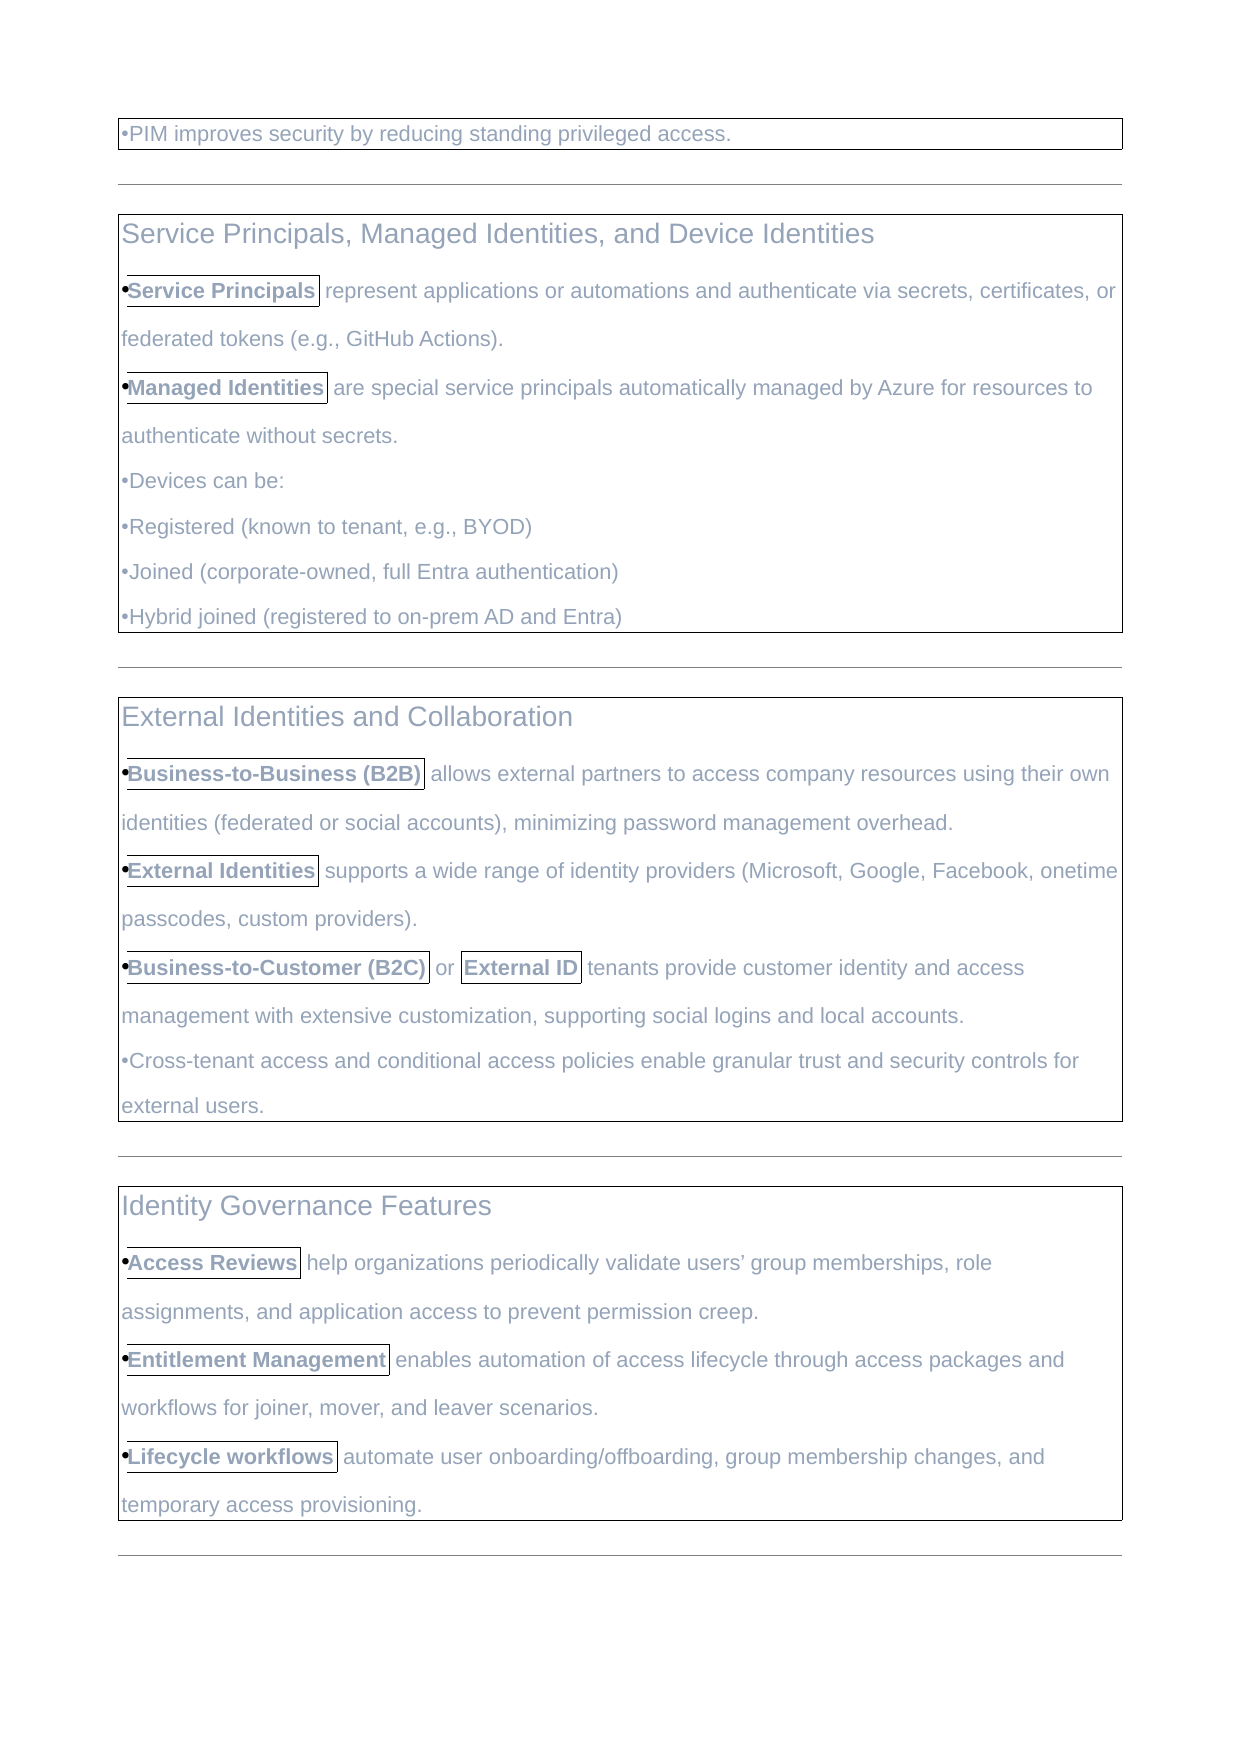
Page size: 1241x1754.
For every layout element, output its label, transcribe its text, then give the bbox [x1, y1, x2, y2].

list Entitlement Management enables automation of access lifecycle through access packages and workflows for joiner, mover, and leaver scenarios. [119, 1341, 1122, 1421]
list Service Principals represent applications or automations and authenticate via secrets, certificates, or federated tokens (e.g., GitHub Actions). [119, 272, 1122, 352]
list External Identities supports a wide range of identity providers (Microsoft, Google, Facebook, onetime passcodes, custom providers). [119, 852, 1122, 931]
list Joined (corporate-owned, full Entra authentication) [119, 556, 1122, 584]
list PIM improves security by reducing standing privileged access. [119, 119, 1122, 149]
list Business-to-Customer (B2C) or External ID tenants provide customer identity and access management with extensive customization, supporting social logins and local accounts. [119, 948, 1122, 1028]
subtitle Service Principals, Managed Identities, and Device Identities [119, 215, 1122, 249]
list Cross-tenant access and conditional access policies enable granular trust and security controls for external users. [119, 1045, 1122, 1121]
list Business-to-Business (B2B) allows external partners to access company resources using their own identities (federated or social accounts), minimizing password management overhead. [119, 755, 1122, 835]
list Devices can be: [119, 465, 1122, 493]
list Access Reviews help organizations periodically validate users’ group memberships, role assignments, and application access to prevent permission creep. [119, 1244, 1122, 1324]
subtitle Identity Governance Features [119, 1187, 1122, 1221]
list Lifecycle workflows automate user onboarding/offboarding, group membership changes, and temporary access provisioning. [119, 1438, 1122, 1520]
list Managed Identities are special service principals automatically managed by Azure for resources to authenticate without secrets. [119, 369, 1122, 448]
subtitle External Identities and Collaboration [119, 698, 1122, 732]
list Registered (known to tenant, e.g., BYOD) [119, 511, 1122, 539]
list Hybrid joined (registered to on-prem AD and Entra) [119, 601, 1122, 632]
